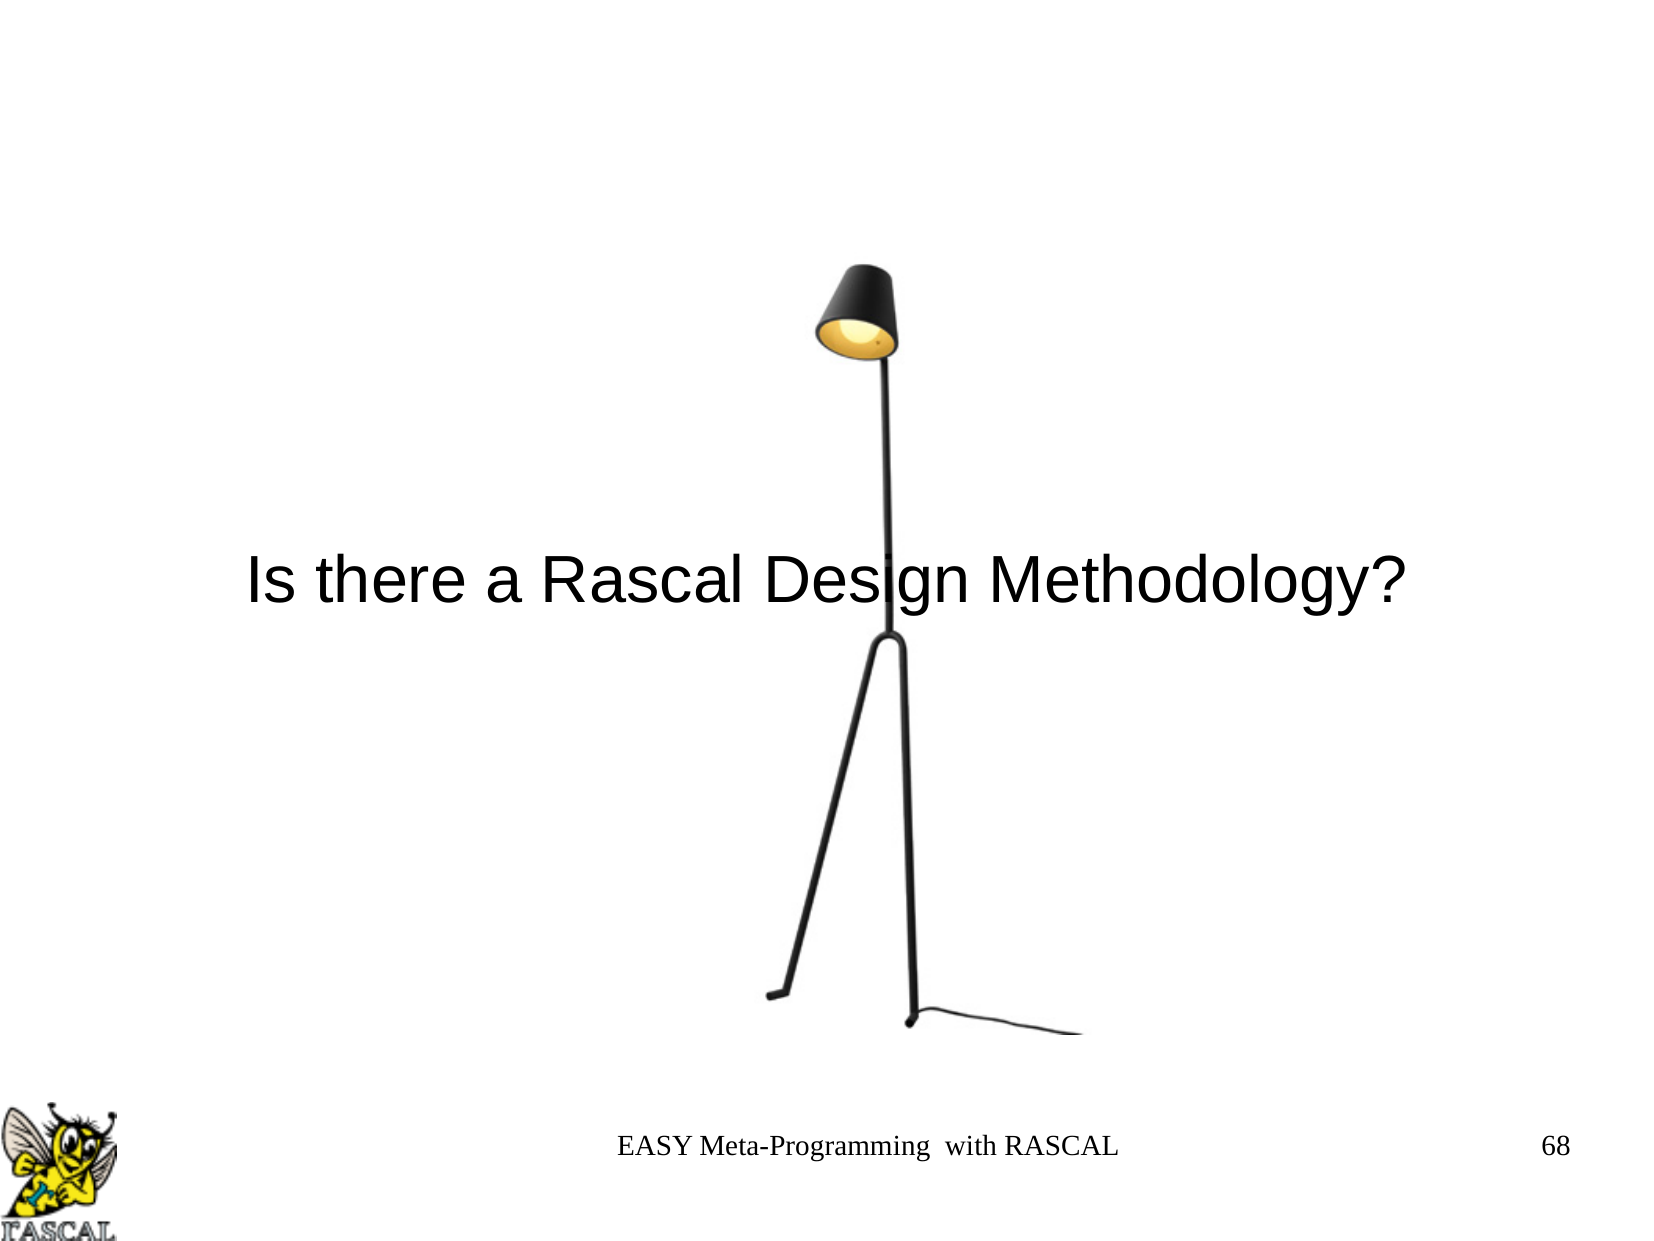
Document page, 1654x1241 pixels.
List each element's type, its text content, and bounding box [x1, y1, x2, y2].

picture [0, 1102, 117, 1241]
subtitle Is there a Rascal Design Methodology? [82, 56, 1571, 1102]
